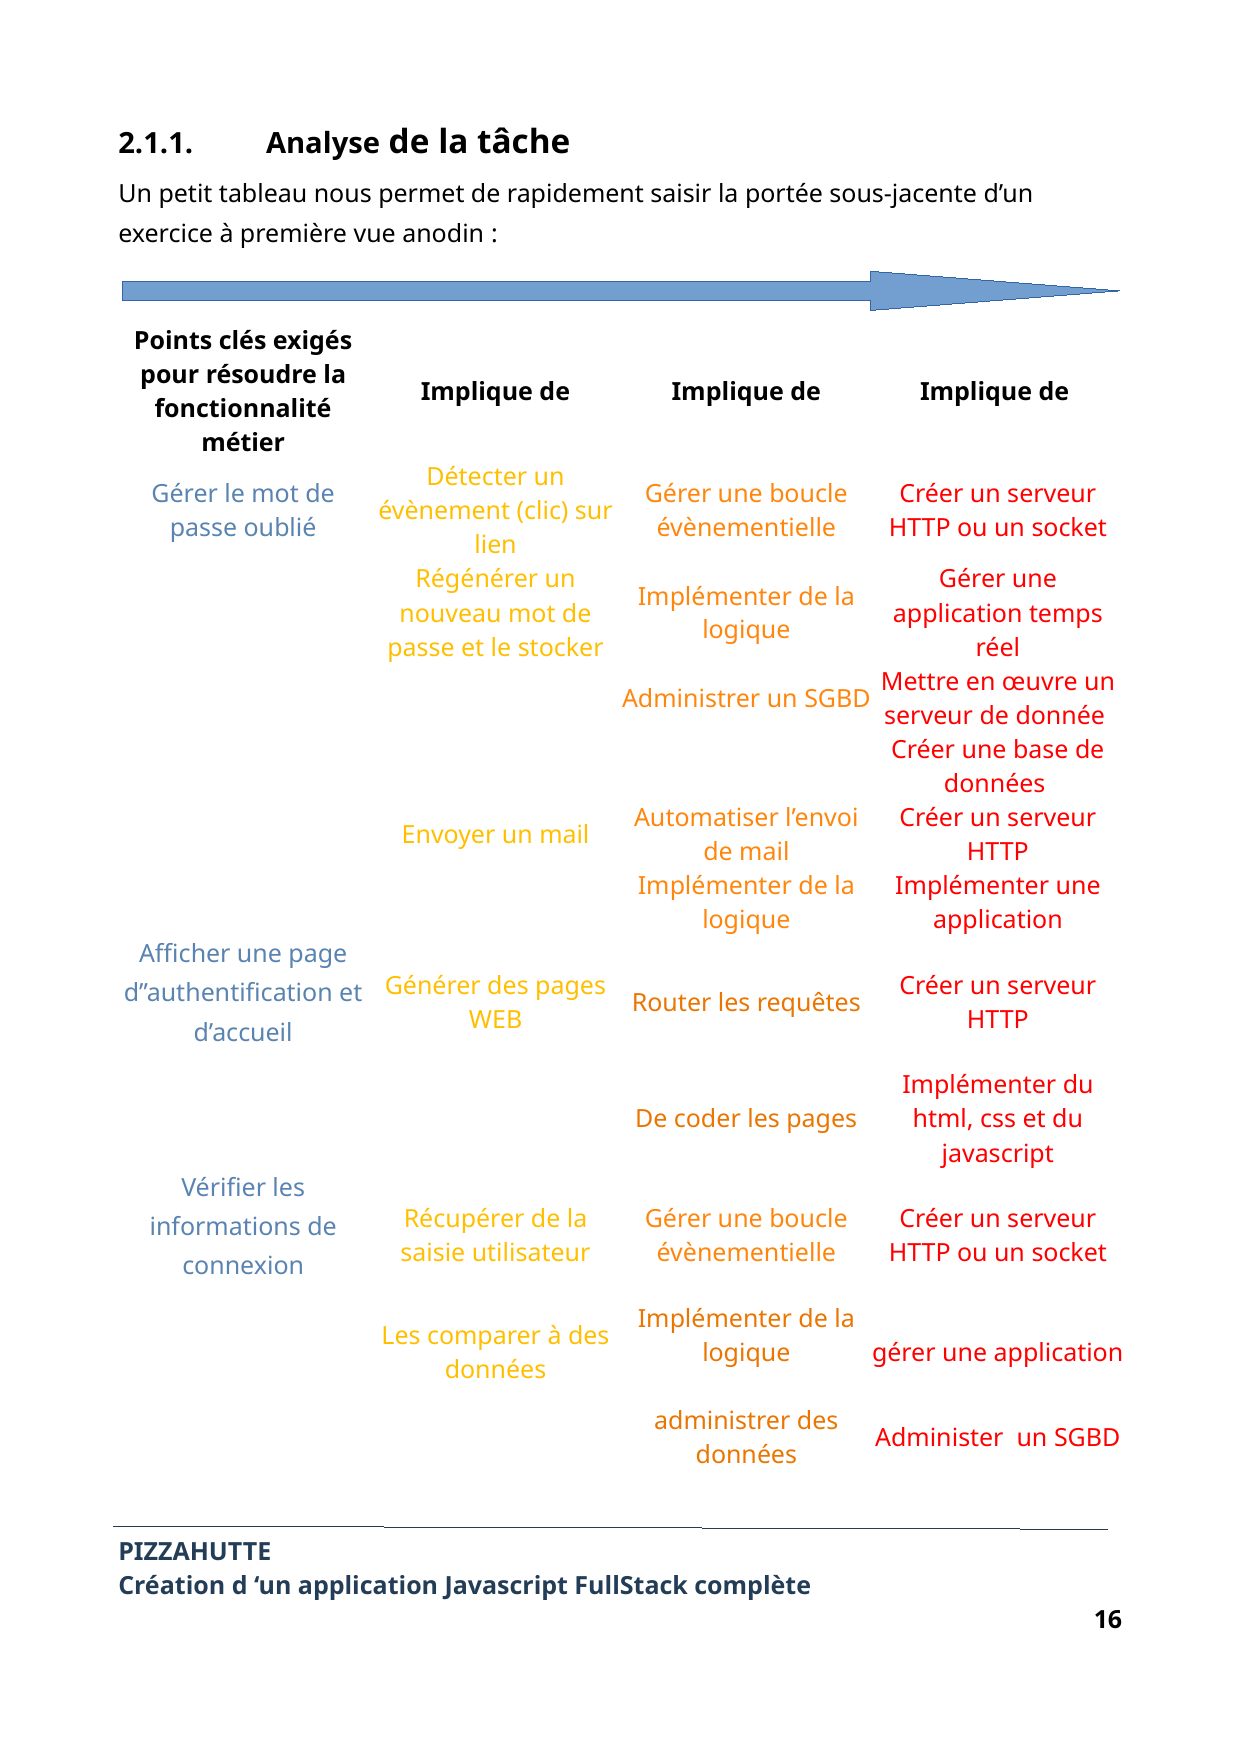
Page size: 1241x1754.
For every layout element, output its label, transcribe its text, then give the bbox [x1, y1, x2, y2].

table_cell [370, 731, 620, 799]
table_cell Implémenter de la logique [620, 561, 872, 663]
table_cell Les comparer à des données [370, 1301, 620, 1403]
table_cell Créer un serveur HTTP [872, 936, 1123, 1067]
table_header Implique de [620, 323, 872, 459]
table_cell Vérifier les informations de connexion [116, 1169, 370, 1301]
table_cell gérer une application [872, 1301, 1123, 1403]
table_cell [370, 1403, 620, 1471]
table_cell [370, 663, 620, 731]
table_cell [620, 731, 872, 799]
table_cell [116, 663, 370, 731]
table_cell administrer des données [620, 1403, 872, 1471]
table_header Implique de [370, 323, 620, 459]
table_cell [116, 800, 370, 868]
table_cell [370, 868, 620, 936]
table_cell Générer des pages WEB [370, 936, 620, 1067]
table_cell Gérer le mot de passe oublié [116, 459, 370, 561]
table_cell Afficher une page d’’authentification et d’accueil [116, 936, 370, 1067]
table_cell Créer une base de données [872, 731, 1123, 799]
table_cell Gérer une boucle évènementielle [620, 1169, 872, 1301]
table_cell [116, 561, 370, 663]
table_cell Automatiser l’envoi de mail [620, 800, 872, 868]
table_cell Implémenter de la logique [620, 1301, 872, 1403]
table_cell Implémenter de la logique [620, 868, 872, 936]
table_cell [116, 868, 370, 936]
subtitle Analyse de la tâche [118, 118, 1122, 163]
table_cell De coder les pages [620, 1067, 872, 1169]
table_header Implique de [872, 323, 1123, 459]
table_cell [116, 1403, 370, 1471]
text Un petit tableau nous permet de rapidement saisir la portée sous-jacente d’un exercice à première vue anodin : [118, 176, 1122, 249]
table_header Points clés exigés pour résoudre la fonctionnalité métier [116, 323, 370, 459]
table_cell Récupérer de la saisie utilisateur [370, 1169, 620, 1301]
table_cell Gérer une application temps réel [872, 561, 1123, 663]
table_cell Implémenter une application [872, 868, 1123, 936]
table_cell [116, 1067, 370, 1169]
table_cell [370, 1067, 620, 1169]
table_cell Détecter un évènement (clic) sur lien [370, 459, 620, 561]
table_cell Gérer une boucle évènementielle [620, 459, 872, 561]
table_cell Administrer un SGBD [620, 663, 872, 731]
table_cell Administer un SGBD [872, 1403, 1123, 1471]
table_cell Régénérer un nouveau mot de passe et le stocker [370, 561, 620, 663]
table_cell Créer un serveur HTTP ou un socket [872, 459, 1123, 561]
table_cell [116, 1301, 370, 1403]
table_cell Implémenter du html, css et du javascript [872, 1067, 1123, 1169]
table_cell Envoyer un mail [370, 800, 620, 868]
table_cell Mettre en œuvre un serveur de donnée [872, 663, 1123, 731]
table_cell Router les requêtes [620, 936, 872, 1067]
table_cell [116, 731, 370, 799]
table_cell Créer un serveur HTTP ou un socket [872, 1169, 1123, 1301]
table_cell Créer un serveur HTTP [872, 800, 1123, 868]
